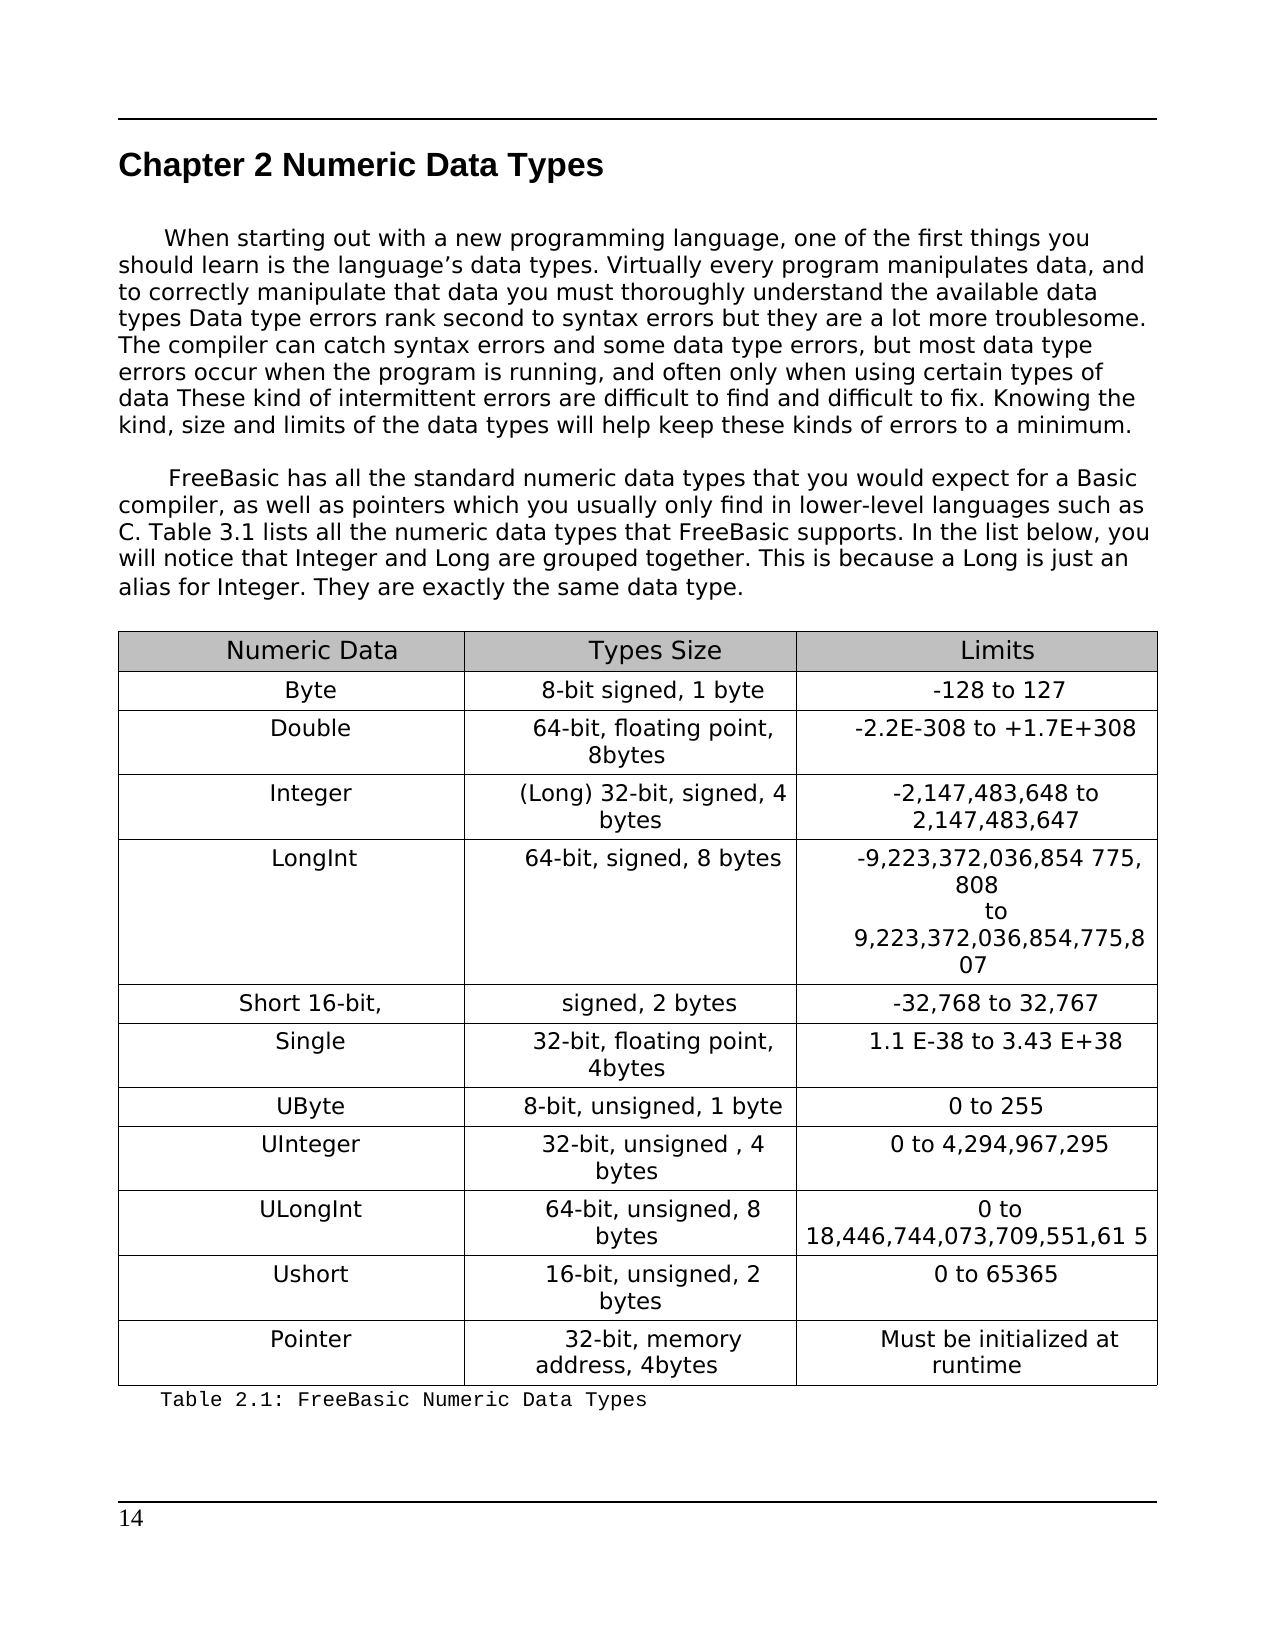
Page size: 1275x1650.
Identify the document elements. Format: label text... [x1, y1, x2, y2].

table_cell Must be initialized at runtime [797, 1321, 1157, 1385]
table_cell UByte [119, 1088, 464, 1126]
table_cell Pointer [119, 1321, 464, 1385]
text When starting out with a new programming language, one of the first things you should learn is the language’s data types. Virtually every program manipulates data, and to correctly manipulate that data you must thoroughly understand the available data types Data type errors rank second to syntax errors but they are a lot more troublesome. The compiler can catch syntax errors and some data type errors, but most data type errors occur when the program is running, and often only when using certain types of data These kind of intermittent errors are difficult to find and difficult to fix. Knowing the kind, size and limits of the data types will help keep these kinds of errors to a minimum. [118, 226, 1157, 439]
table_cell 64-bit, unsigned, 8 bytes [465, 1191, 796, 1255]
table_cell (Long) 32-bit, signed, 4 bytes [465, 775, 796, 839]
table_cell 32-bit, floating point, 4bytes [465, 1024, 796, 1087]
text FreeBasic has all the standard numeric data types that you would expect for a Basic compiler, as well as pointers which you usually only find in lower-level languages such as C. Table 3.1 lists all the numeric data types that FreeBasic supports. In the list below, you will notice that Integer and Long are grouped together. This is because a Long is just an alias for Integer. They are exactly the same data type. [118, 466, 1157, 601]
table_cell UInteger [119, 1127, 464, 1190]
table_cell 8-bit, unsigned, 1 byte [465, 1088, 796, 1126]
table_cell 32-bit, memory address, 4bytes [465, 1321, 796, 1385]
table_cell Short 16-bit, [119, 985, 464, 1022]
table_cell 32-bit, unsigned , 4 bytes [465, 1127, 796, 1190]
table_cell 8-bit signed, 1 byte [465, 672, 796, 709]
table_cell 0 to 18,446,744,073,709,551,61 5 [797, 1191, 1157, 1255]
table_cell -2.2E-308 to +1.7E+308 [797, 711, 1157, 774]
text Table 2.1: FreeBasic Numeric Data Types [118, 1386, 1157, 1413]
table_cell Integer [119, 775, 464, 839]
table_cell 64-bit, signed, 8 bytes [465, 840, 796, 984]
table_cell Ushort [119, 1256, 464, 1320]
table_cell Single [119, 1024, 464, 1087]
table_cell -128 to 127 [797, 672, 1157, 709]
table_cell 0 to 255 [797, 1088, 1157, 1126]
table_cell Double [119, 711, 464, 774]
table_cell signed, 2 bytes [465, 985, 796, 1022]
table_cell 0 to 4,294,967,295 [797, 1127, 1157, 1190]
table_cell 0 to 65365 [797, 1256, 1157, 1320]
table_cell LongInt [119, 840, 464, 984]
table_cell 64-bit, floating point, 8bytes [465, 711, 796, 774]
table_header Numeric Data [119, 632, 464, 671]
table_cell -9,223,372,036,854 775, 808 to 9,223,372,036,854,775,807 [797, 840, 1157, 984]
table_cell -32,768 to 32,767 [797, 985, 1157, 1022]
table_cell Byte [119, 672, 464, 709]
table_cell ULongInt [119, 1191, 464, 1255]
table_header Types Size [465, 632, 796, 671]
table_cell 16-bit, unsigned, 2 bytes [465, 1256, 796, 1320]
table_header Limits [797, 632, 1157, 671]
table_cell -2,147,483,648 to 2,147,483,647 [797, 775, 1157, 839]
table_cell 1.1 E-38 to 3.43 E+38 [797, 1024, 1157, 1087]
subtitle Chapter 2 Numeric Data Types [118, 145, 1157, 184]
